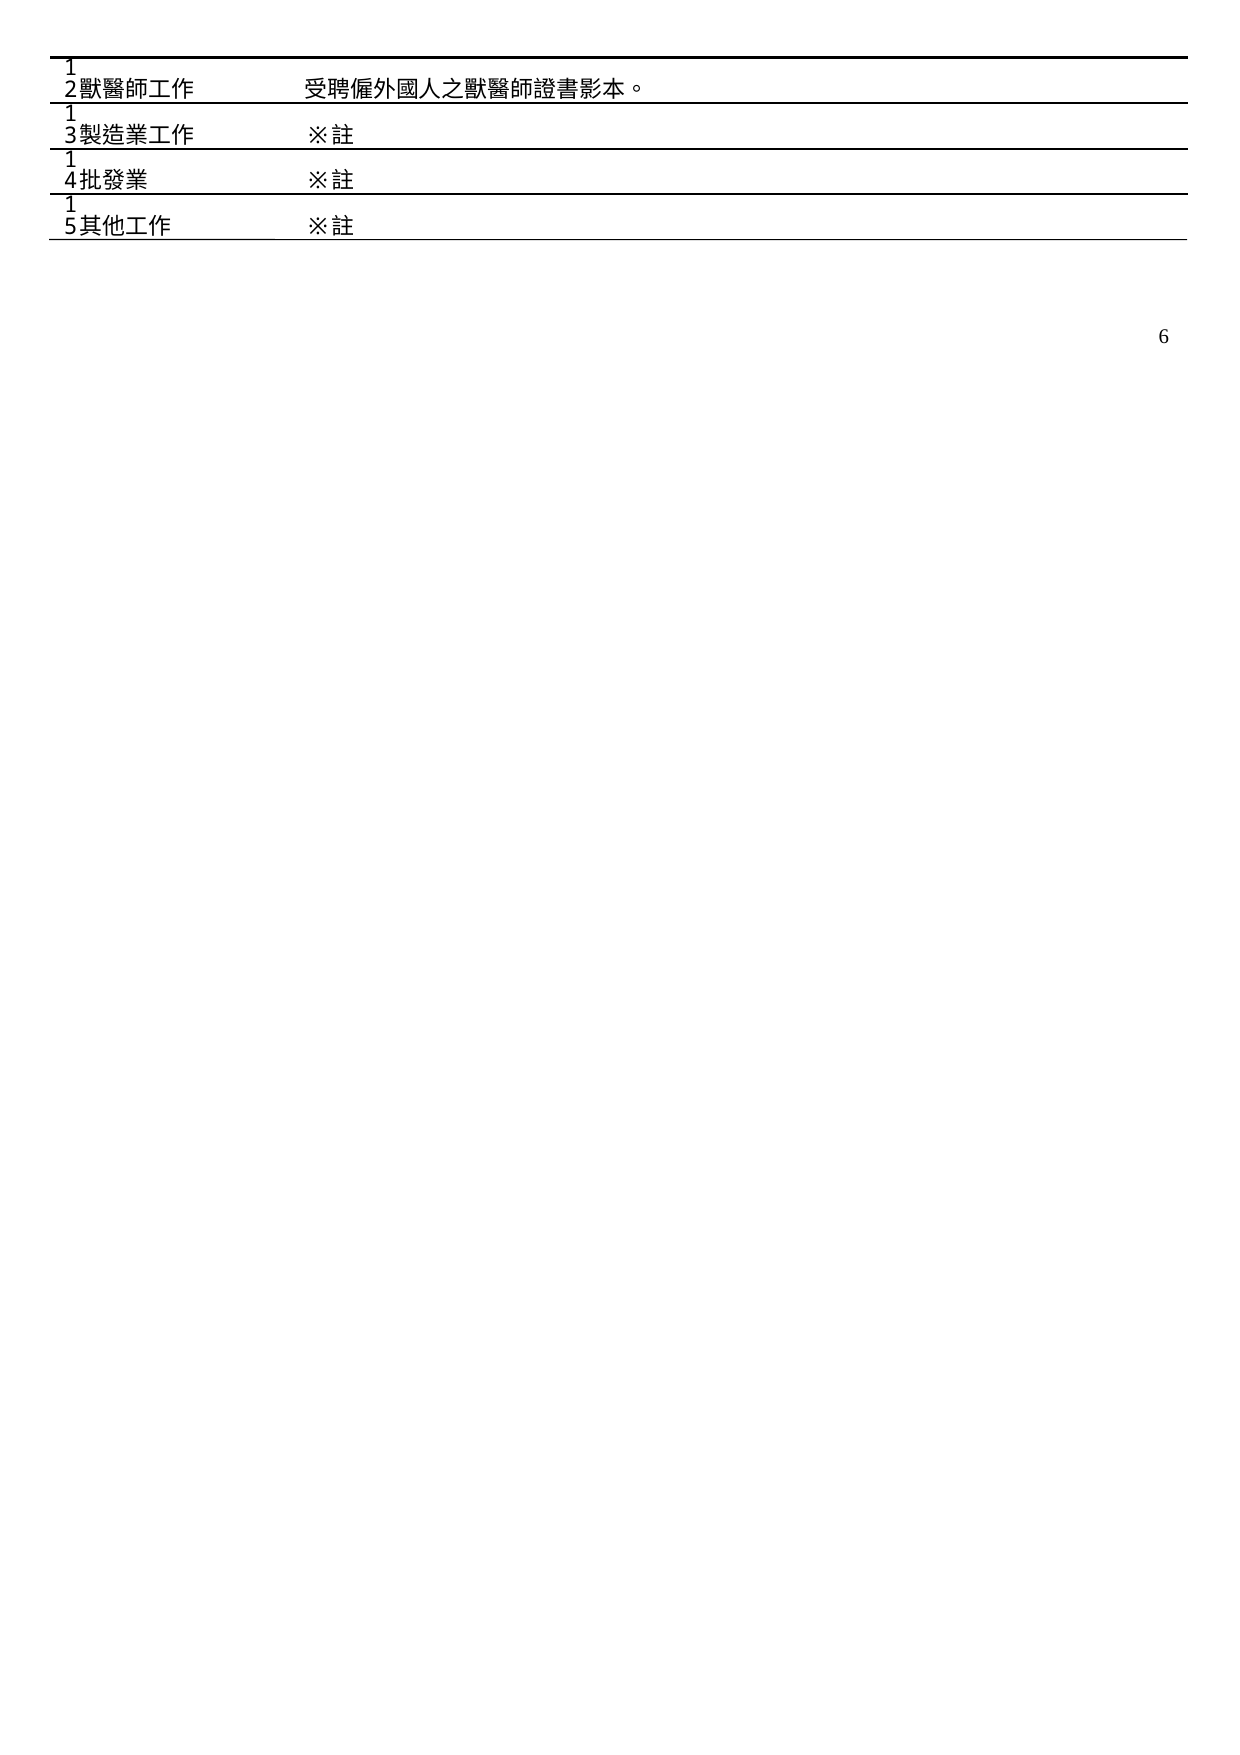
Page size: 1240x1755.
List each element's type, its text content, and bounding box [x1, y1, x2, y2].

table_cell 其他工作 [77, 195, 254, 238]
table_cell 受聘僱外國人之獸醫師證書影本。 [254, 59, 1187, 102]
table_cell 獸醫師工作 [77, 59, 254, 102]
table_cell [1188, 148, 1192, 193]
table_cell 製造業工作 [77, 104, 254, 148]
table_cell [1188, 56, 1192, 102]
table_cell ※註 [254, 193, 1192, 239]
table_cell ※註 [254, 104, 1187, 148]
table_cell [1188, 102, 1192, 148]
table_cell 批發業 [77, 150, 254, 193]
table_cell 12 [50, 59, 77, 102]
text 6 [1158, 324, 1191, 348]
table_cell ※註 [254, 150, 1187, 193]
table_cell 14 [50, 150, 77, 193]
table_cell 15 [50, 195, 77, 238]
table_cell 13 [50, 104, 77, 148]
